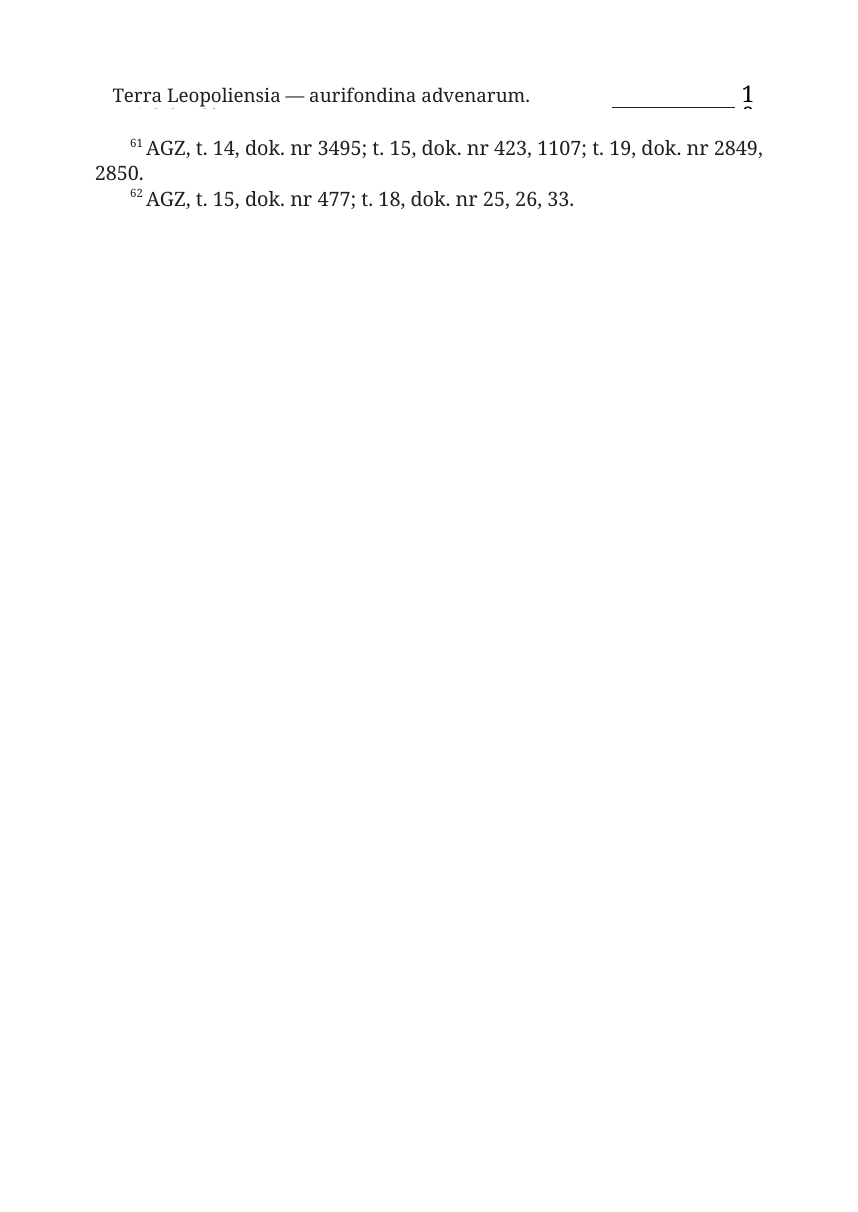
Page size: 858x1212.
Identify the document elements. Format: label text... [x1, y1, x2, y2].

text 2850. [94, 161, 774, 186]
text 61 AGZ, t. 14, dok. nr 3495; t. 15, dok. nr 423, 1107; t. 19, dok. nr 2849, [130, 136, 774, 161]
text 62 AGZ, t. 15, dok. nr 477; t. 18, dok. nr 25, 26, 33. [130, 186, 774, 212]
